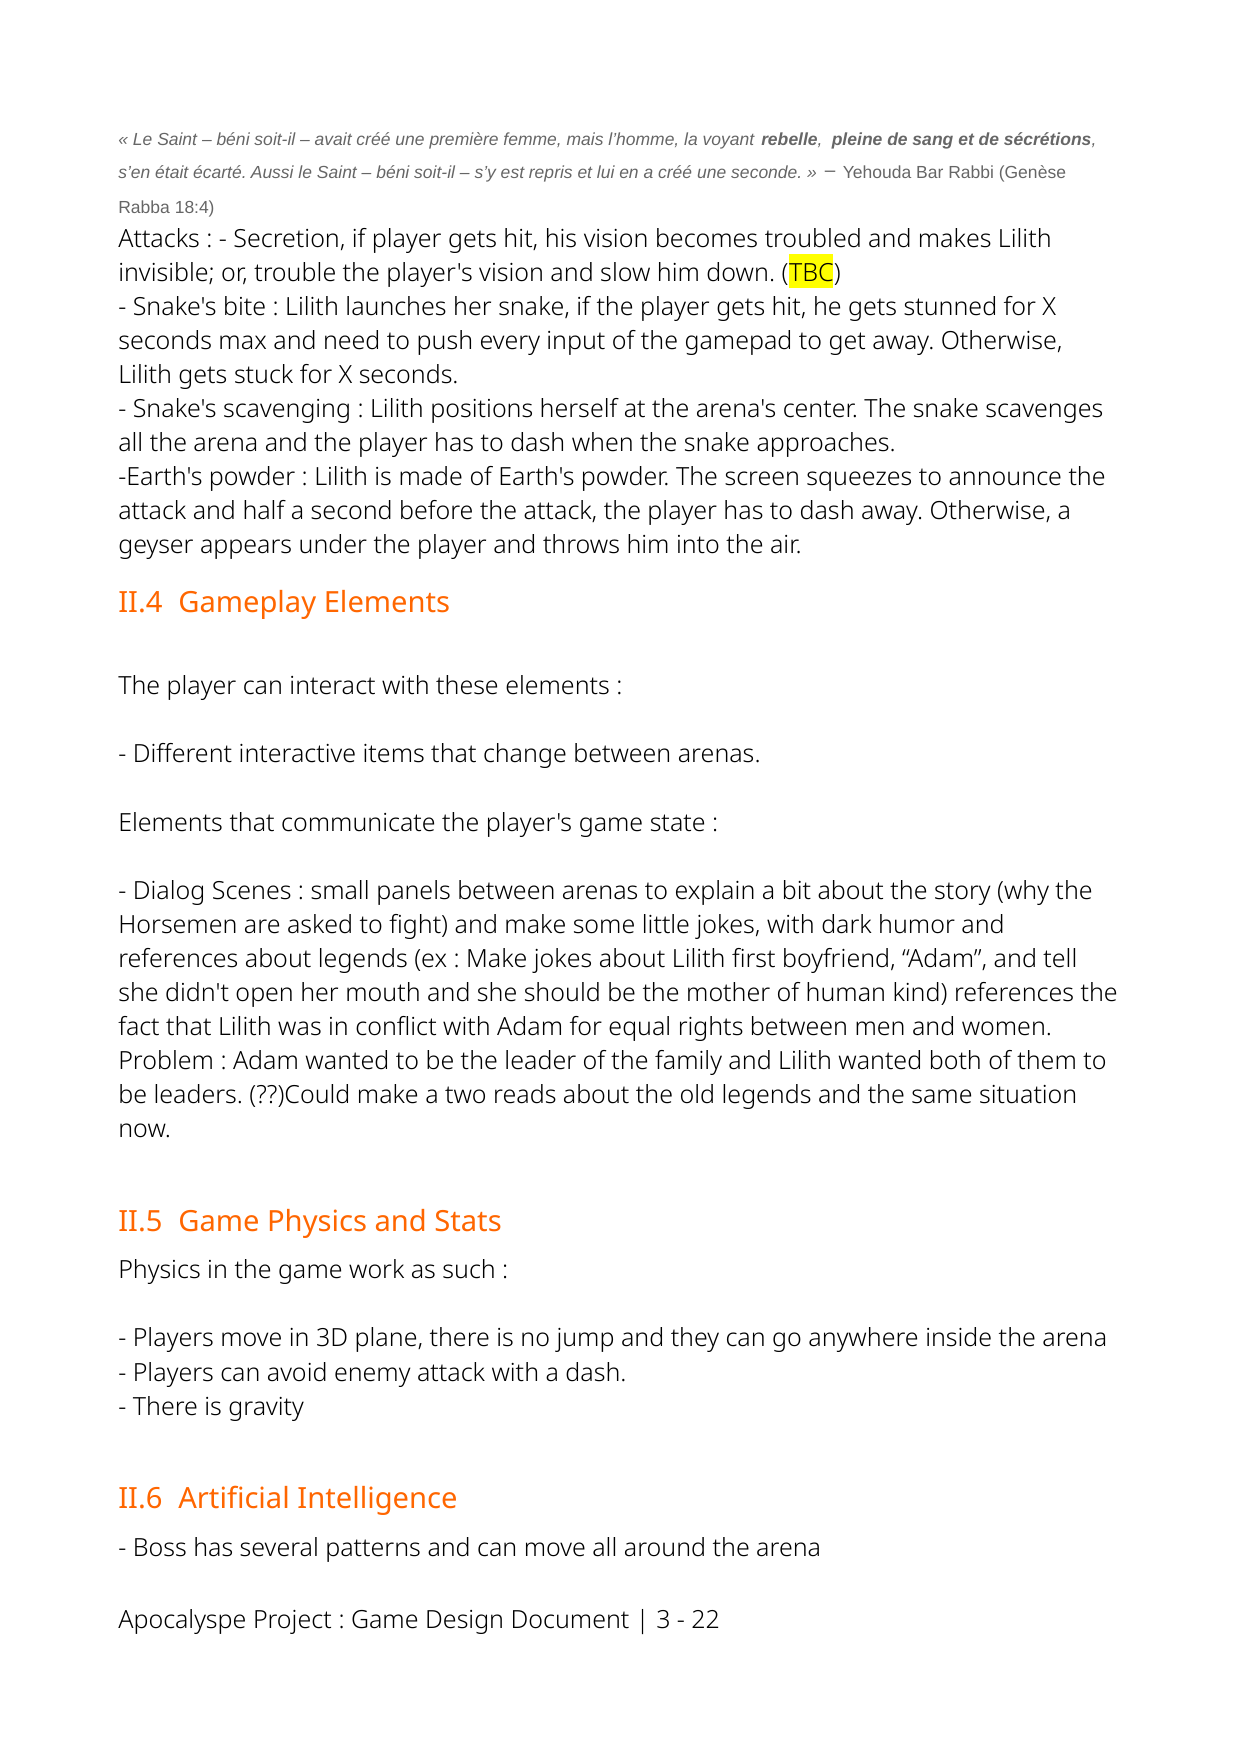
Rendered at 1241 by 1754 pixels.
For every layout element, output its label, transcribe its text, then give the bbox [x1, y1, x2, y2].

text Physics in the game work as such : [118, 1252, 1122, 1286]
text - Dialog Scenes : small panels between arenas to explain a bit about the story (why the Horsemen are asked to fight) and make some little jokes, with dark humor and references about legends (ex : Make jokes about Lilith first boyfriend, “Adam”, and tell she didn't open her mouth and she should be the mother of human kind) references the fact that Lilith was in conflict with Adam for equal rights between men and women. Problem : Adam wanted to be the leader of the family and Lilith wanted both of them to be leaders. (??)Could make a two reads about the old legends and the same situation now. [118, 872, 1122, 1145]
subtitle Game Physics and Stats [118, 1200, 1122, 1239]
text - Snake's scavenging : Lilith positions herself at the arena's center. The snake scavenges all the arena and the player has to dash when the snake approaches. [118, 391, 1122, 459]
text - Snake's bite : Lilith launches her snake, if the player gets hit, he gets stunned for X seconds max and need to push every input of the gamepad to get away. Otherwise, Lilith gets stuck for X seconds. [118, 288, 1122, 391]
text Elements that communicate the player's game state : [118, 804, 1122, 838]
text The player can interact with these elements : [118, 668, 1122, 702]
text - There is gravity [118, 1388, 1122, 1422]
text - Players move in 3D plane, there is no jump and they can go anywhere inside the arena [118, 1320, 1122, 1354]
text - Different interactive items that change between arenas. [118, 736, 1122, 770]
text -Earth's powder : Lilith is made of Earth's powder. The screen squeezes to announce the attack and half a second before the attack, the player has to dash away. Otherwise, a geyser appears under the player and throws him into the air. [118, 459, 1122, 561]
subtitle Gameplay Elements [118, 582, 1122, 621]
text - Players can avoid enemy attack with a dash. [118, 1354, 1122, 1388]
text - Boss has several patterns and can move all around the arena [118, 1529, 1122, 1563]
subtitle Artificial Intelligence [118, 1477, 1122, 1517]
text « Le Saint – béni soit-il – avait créé une première femme, mais l’homme, la voyant rebelle, pleine de sang et de sécrétions, s’en était écarté. Aussi le Saint – béni soit-il – s’y est repris et lui en a créé une seconde. » – Yehouda Bar Rabbi (Genèse Rabba 18:4) [118, 118, 1122, 220]
text Attacks : - Secretion, if player gets hit, his vision becomes troubled and makes Lilith invisible; or, trouble the player's vision and slow him down. (TBC) [118, 220, 1122, 288]
